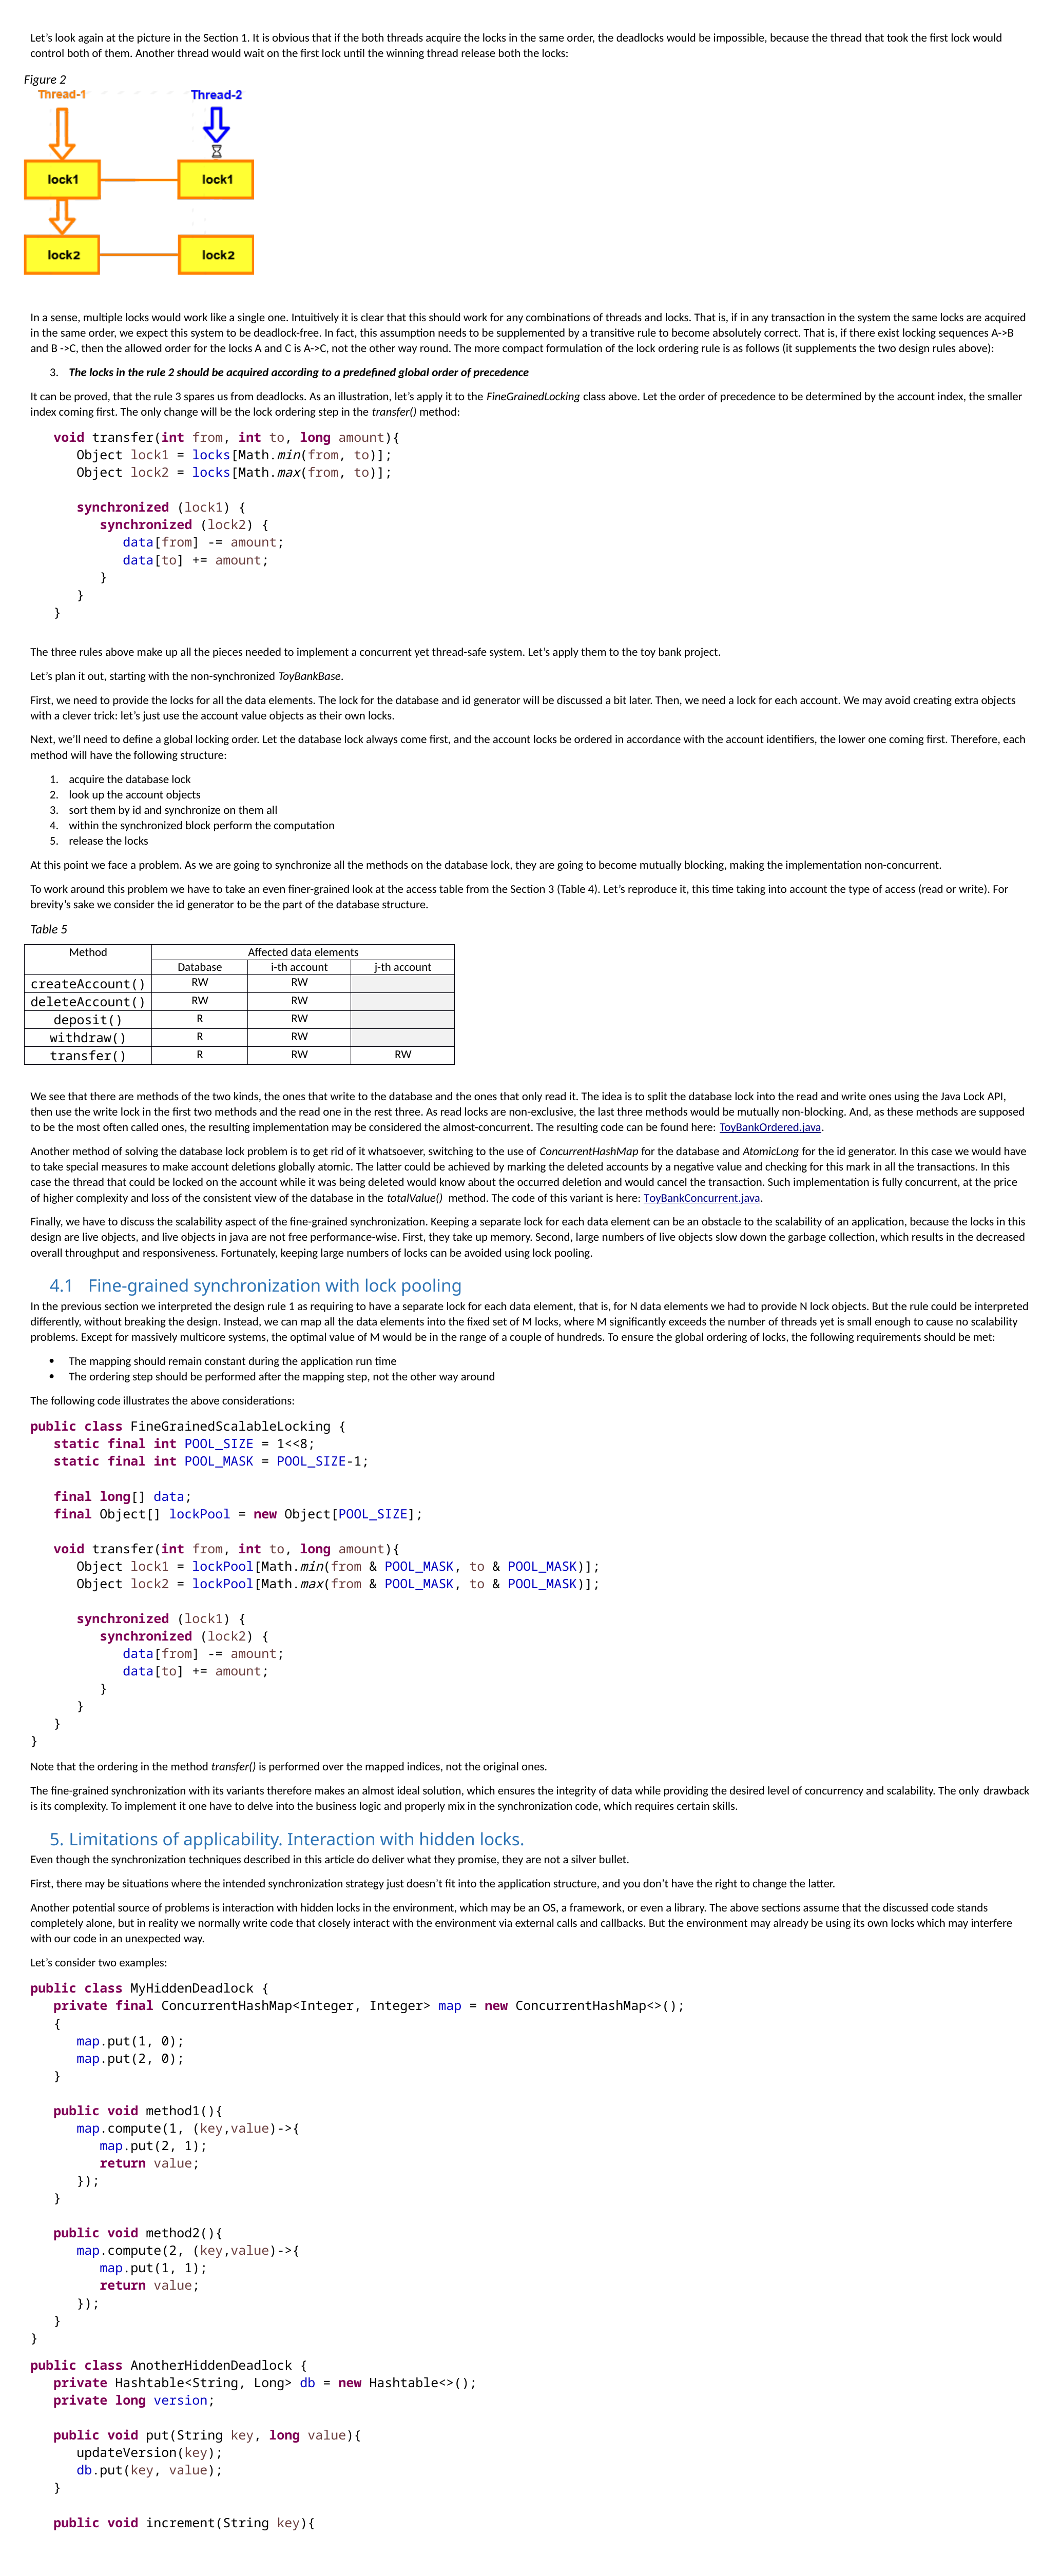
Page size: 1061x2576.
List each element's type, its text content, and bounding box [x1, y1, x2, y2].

table_cell RW [351, 1047, 454, 1064]
text Object lock2 = locks[Math.max(from, to)]; [30, 463, 1031, 481]
list look up the account objects [50, 787, 1031, 802]
text Even though the synchronization techniques described in this article do deliver what they promise, they are not a silver bullet. [30, 1852, 1031, 1867]
table_cell R [152, 1011, 247, 1028]
list The locks in the rule 2 should be acquired according to a predefined global order of precedence [50, 365, 1031, 379]
table_cell RW [248, 1029, 351, 1046]
text } [30, 1714, 1031, 1732]
text Let’s look again at the picture in the Section 1. It is obvious that if the both threads acquire the locks in the same order, the deadlocks would be impossible, because the thread that took the first lock would control both of them. Another thread would wait on the first lock until the winning thread release both the locks: [30, 30, 1031, 60]
list release the locks [50, 833, 1031, 848]
text data[to] += amount; [30, 1662, 1031, 1680]
text The following code illustrates the above considerations: [30, 1393, 1031, 1408]
text Object lock1 = lockPool[Math.min(from & POOL_MASK, to & POOL_MASK)]; [30, 1557, 1031, 1574]
table_cell RW [248, 975, 351, 992]
text Object lock1 = locks[Math.min(from, to)]; [30, 446, 1031, 463]
text }); [30, 2172, 1031, 2189]
text public class MyHiddenDeadlock { [30, 1979, 1031, 1997]
table_cell Database [152, 960, 247, 974]
table_cell createAccount() [25, 975, 151, 992]
text synchronized (lock1) { [30, 498, 1031, 516]
text data[from] -= amount; [30, 533, 1031, 551]
text private final ConcurrentHashMap<Integer, Integer> map = new ConcurrentHashMap<>(); [30, 1997, 1031, 2014]
text return value; [30, 2276, 1031, 2294]
text } [30, 2311, 1031, 2329]
text Next, we’ll need to define a global locking order. Let the database lock always come first, and the account locks be ordered in accordance with the account identifiers, the lower one coming first. Therefore, each method will have the following structure: [30, 732, 1031, 762]
text The fine-grained synchronization with its variants therefore makes an almost ideal solution, which ensures the integrity of data while providing the desired level of concurrency and scalability. The only drawback is its complexity. To implement it one have to delve into the business logic and properly mix in the synchronization code, which requires certain skills. [30, 1783, 1031, 1813]
text }); [30, 2294, 1031, 2311]
text First, we need to provide the locks for all the data elements. The lock for the database and id generator will be discussed a bit later. Then, we need a lock for each account. We may avoid creating extra objects with a clever trick: let’s just use the account value objects as their own locks. [30, 693, 1031, 723]
text static final int POOL_MASK = POOL_SIZE-1; [30, 1452, 1031, 1470]
text It can be proved, that the rule 3 spares us from deadlocks. As an illustration, let’s apply it to the FineGrainedLocking class above. Let the order of precedence to be determined by the account index, the smaller index coming first. The only change will be the lock ordering step in the transfer() method: [30, 389, 1031, 419]
subtitle Limitations of applicability. Interaction with hidden locks. [50, 1827, 1031, 1850]
table_cell [351, 975, 454, 992]
text Another potential source of problems is interaction with hidden locks in the environment, which may be an OS, a framework, or even a library. The above sections assume that the discussed code stands completely alone, but in reality we normally write code that closely interact with the environment via external calls and callbacks. But the environment may already be using its own locks which may interfere with our code in an unexpected way. [30, 1900, 1031, 1946]
text } [30, 586, 1031, 603]
text map.compute(2, (key,value)->{ [30, 2241, 1031, 2259]
table_header Method [25, 945, 151, 974]
picture [24, 88, 254, 275]
text final Object[] lockPool = new Object[POOL_SIZE]; [30, 1505, 1031, 1522]
list The mapping should remain constant during the application run time [50, 1354, 1031, 1368]
text First, there may be situations where the intended synchronization strategy just doesn’t fit into the application structure, and you don’t have the right to change the latter. [30, 1876, 1031, 1890]
text data[to] += amount; [30, 551, 1031, 568]
text Table 5 [30, 921, 1031, 937]
table_cell R [152, 1047, 247, 1064]
text Note that the ordering in the method transfer() is performed over the mapped indices, not the original ones. [30, 1759, 1031, 1773]
text final long[] data; [30, 1487, 1031, 1505]
subtitle Fine-grained synchronization with lock pooling [50, 1274, 1031, 1297]
text } [30, 2189, 1031, 2207]
text db.put(key, value); [30, 2461, 1031, 2479]
text public void method1(){ [30, 2102, 1031, 2119]
text Figure 2 [24, 71, 254, 88]
text } [30, 568, 1031, 586]
list The ordering step should be performed after the mapping step, not the other way around [50, 1369, 1031, 1383]
table_cell deleteAccount() [25, 993, 151, 1010]
text public void method2(){ [30, 2224, 1031, 2241]
table_header Affected data elements [152, 945, 454, 959]
text map.compute(1, (key,value)->{ [30, 2119, 1031, 2137]
text We see that there are methods of the two kinds, the ones that write to the database and the ones that only read it. The idea is to split the database lock into the read and write ones using the Java Lock API, then use the write lock in the first two methods and the read one in the rest three. As read locks are non-exclusive, the last three methods would be mutually non-blocking. And, as these methods are supposed to be the most often called ones, the resulting implementation may be considered the almost-concurrent. The resulting code can be found here: ToyBankOrdered.java. [30, 1089, 1031, 1134]
text map.put(1, 1); [30, 2259, 1031, 2276]
text Finally, we have to discuss the scalability aspect of the fine-grained synchronization. Keeping a separate lock for each data element can be an obstacle to the scalability of an application, because the locks in this design are live objects, and live objects in java are not free performance-wise. First, they take up memory. Second, large numbers of live objects slow down the garbage collection, which results in the decreased overall throughput and responsiveness. Fortunately, keeping large numbers of locks can be avoided using lock pooling. [30, 1214, 1031, 1260]
text } [30, 603, 1031, 620]
text public class AnotherHiddenDeadlock { [30, 2356, 1031, 2374]
table_cell i-th account [248, 960, 351, 974]
table_cell RW [152, 975, 247, 992]
table_cell [351, 1029, 454, 1046]
table_cell RW [152, 993, 247, 1010]
text static final int POOL_SIZE = 1<<8; [30, 1435, 1031, 1452]
table_cell R [152, 1029, 247, 1046]
text map.put(2, 1); [30, 2137, 1031, 2154]
text } [30, 2066, 1031, 2084]
text void transfer(int from, int to, long amount){ [30, 1539, 1031, 1557]
table_cell j-th account [351, 960, 454, 974]
text return value; [30, 2154, 1031, 2172]
text } [30, 1697, 1031, 1714]
text void transfer(int from, int to, long amount){ [30, 428, 1031, 446]
text synchronized (lock1) { [30, 1610, 1031, 1627]
text In a sense, multiple locks would work like a single one. Intuitively it is clear that this should work for any combinations of threads and locks. That is, if in any transaction in the system the same locks are acquired in the same order, we expect this system to be deadlock-free. In fact, this assumption needs to be supplemented by a transitive rule to become absolutely correct. That is, if there exist locking sequences A->B and B ->C, then the allowed order for the locks A and C is A->C, not the other way round. The more compact formulation of the lock ordering rule is as follows (it supplements the two design rules above): [30, 310, 1031, 355]
table_cell deposit() [25, 1011, 151, 1028]
text synchronized (lock2) { [30, 1627, 1031, 1645]
table_cell RW [248, 993, 351, 1010]
table_cell [351, 993, 454, 1010]
table_cell RW [248, 1011, 351, 1028]
text Another method of solving the database lock problem is to get rid of it whatsoever, switching to the use of ConcurrentHashMap for the database and AtomicLong for the id generator. In this case we would have to take special measures to make account deletions globally atomic. The latter could be achieved by marking the deleted accounts by a negative value and checking for this mark in all the transactions. In this case the thread that could be locked on the account while it was being deleted would know about the occurred deletion and would cancel the transaction. Such implementation is fully concurrent, at the price of higher complexity and loss of the consistent view of the database in the totalValue() method. The code of this variant is here: ToyBankConcurrent.java. [30, 1144, 1031, 1205]
text map.put(2, 0); [30, 2049, 1031, 2066]
text } [30, 2329, 1031, 2346]
list within the synchronized block perform the computation [50, 818, 1031, 832]
text } [30, 1732, 1031, 1749]
text data[from] -= amount; [30, 1645, 1031, 1662]
text updateVersion(key); [30, 2444, 1031, 2461]
text } [30, 1680, 1031, 1697]
text public void increment(String key){ [30, 2513, 1031, 2531]
text private long version; [30, 2391, 1031, 2409]
text } [30, 2479, 1031, 2496]
text Let’s consider two examples: [30, 1955, 1031, 1969]
text synchronized (lock2) { [30, 516, 1031, 533]
text public class FineGrainedScalableLocking { [30, 1417, 1031, 1435]
table_cell withdraw() [25, 1029, 151, 1046]
table_cell transfer() [25, 1047, 151, 1064]
table_cell RW [248, 1047, 351, 1064]
text { [30, 2014, 1031, 2032]
text map.put(1, 0); [30, 2032, 1031, 2049]
text Object lock2 = lockPool[Math.max(from & POOL_MASK, to & POOL_MASK)]; [30, 1574, 1031, 1592]
text The three rules above make up all the pieces needed to implement a concurrent yet thread-safe system. Let’s apply them to the toy bank project. [30, 645, 1031, 659]
text private Hashtable<String, Long> db = new Hashtable<>(); [30, 2374, 1031, 2391]
text In the previous section we interpreted the design rule 1 as requiring to have a separate lock for each data element, that is, for N data elements we had to provide N lock objects. But the rule could be interpreted differently, without breaking the design. Instead, we can map all the data elements into the fixed set of M locks, where M significantly exceeds the number of threads yet is small enough to cause no scalability problems. Except for massively multicore systems, the optimal value of M would be in the range of a couple of hundreds. To ensure the global ordering of locks, the following requirements should be met: [30, 1299, 1031, 1344]
text public void put(String key, long value){ [30, 2426, 1031, 2444]
text At this point we face a problem. As we are going to synchronize all the methods on the database lock, they are going to become mutually blocking, making the implementation non-concurrent. [30, 857, 1031, 872]
list acquire the database lock [50, 772, 1031, 786]
list sort them by id and synchronize on them all [50, 803, 1031, 817]
table_cell [351, 1011, 454, 1028]
text Let’s plan it out, starting with the non-synchronized ToyBankBase. [30, 669, 1031, 683]
text To work around this problem we have to take an even finer-grained look at the access table from the Section 3 (Table 4). Let’s reproduce it, this time taking into account the type of access (read or write). For brevity’s sake we consider the id generator to be the part of the database structure. [30, 882, 1031, 911]
